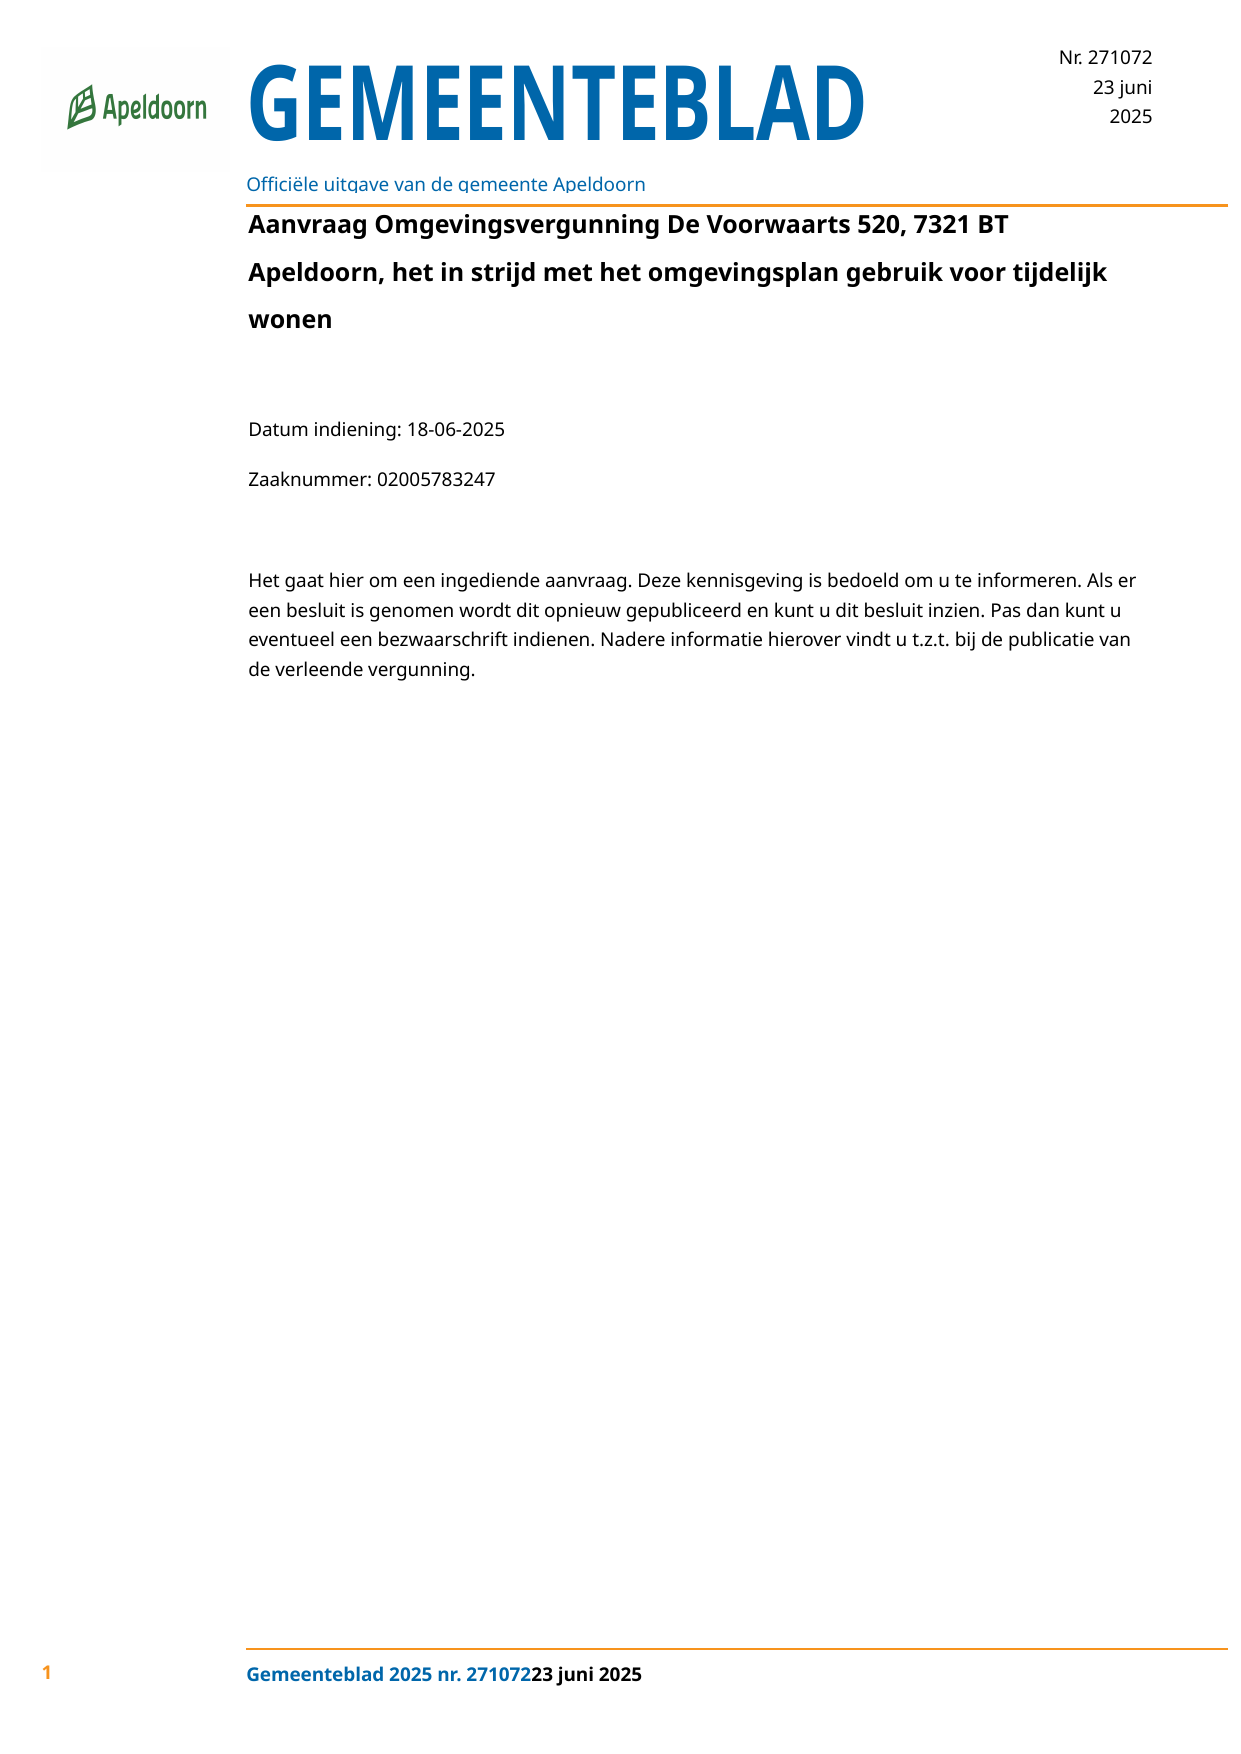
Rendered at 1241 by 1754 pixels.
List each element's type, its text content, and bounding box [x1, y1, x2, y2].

picture [41, 47, 231, 172]
text Zaaknummer: 02005783247 [248, 466, 1152, 492]
text Datum indiening: 18-06-2025 [248, 416, 1152, 442]
text Aanvraag Omgevingsvergunning De Voorwaarts 520, 7321 BT Apeldoorn, het in strijd met het omgevingsplan gebruik voor tijdelijk wonen [248, 207, 1152, 336]
text Het gaat hier om een ingediende aanvraag. Deze kennisgeving is bedoeld om u te informeren. Als er een besluit is genomen wordt dit opnieuw gepubliceerd en kunt u dit besluit inzien. Pas dan kunt u eventueel een bezwaarschrift indienen. Nadere informatie hierover vindt u t.z.t. bij de publicatie van de verleende vergunning. [248, 567, 1152, 682]
